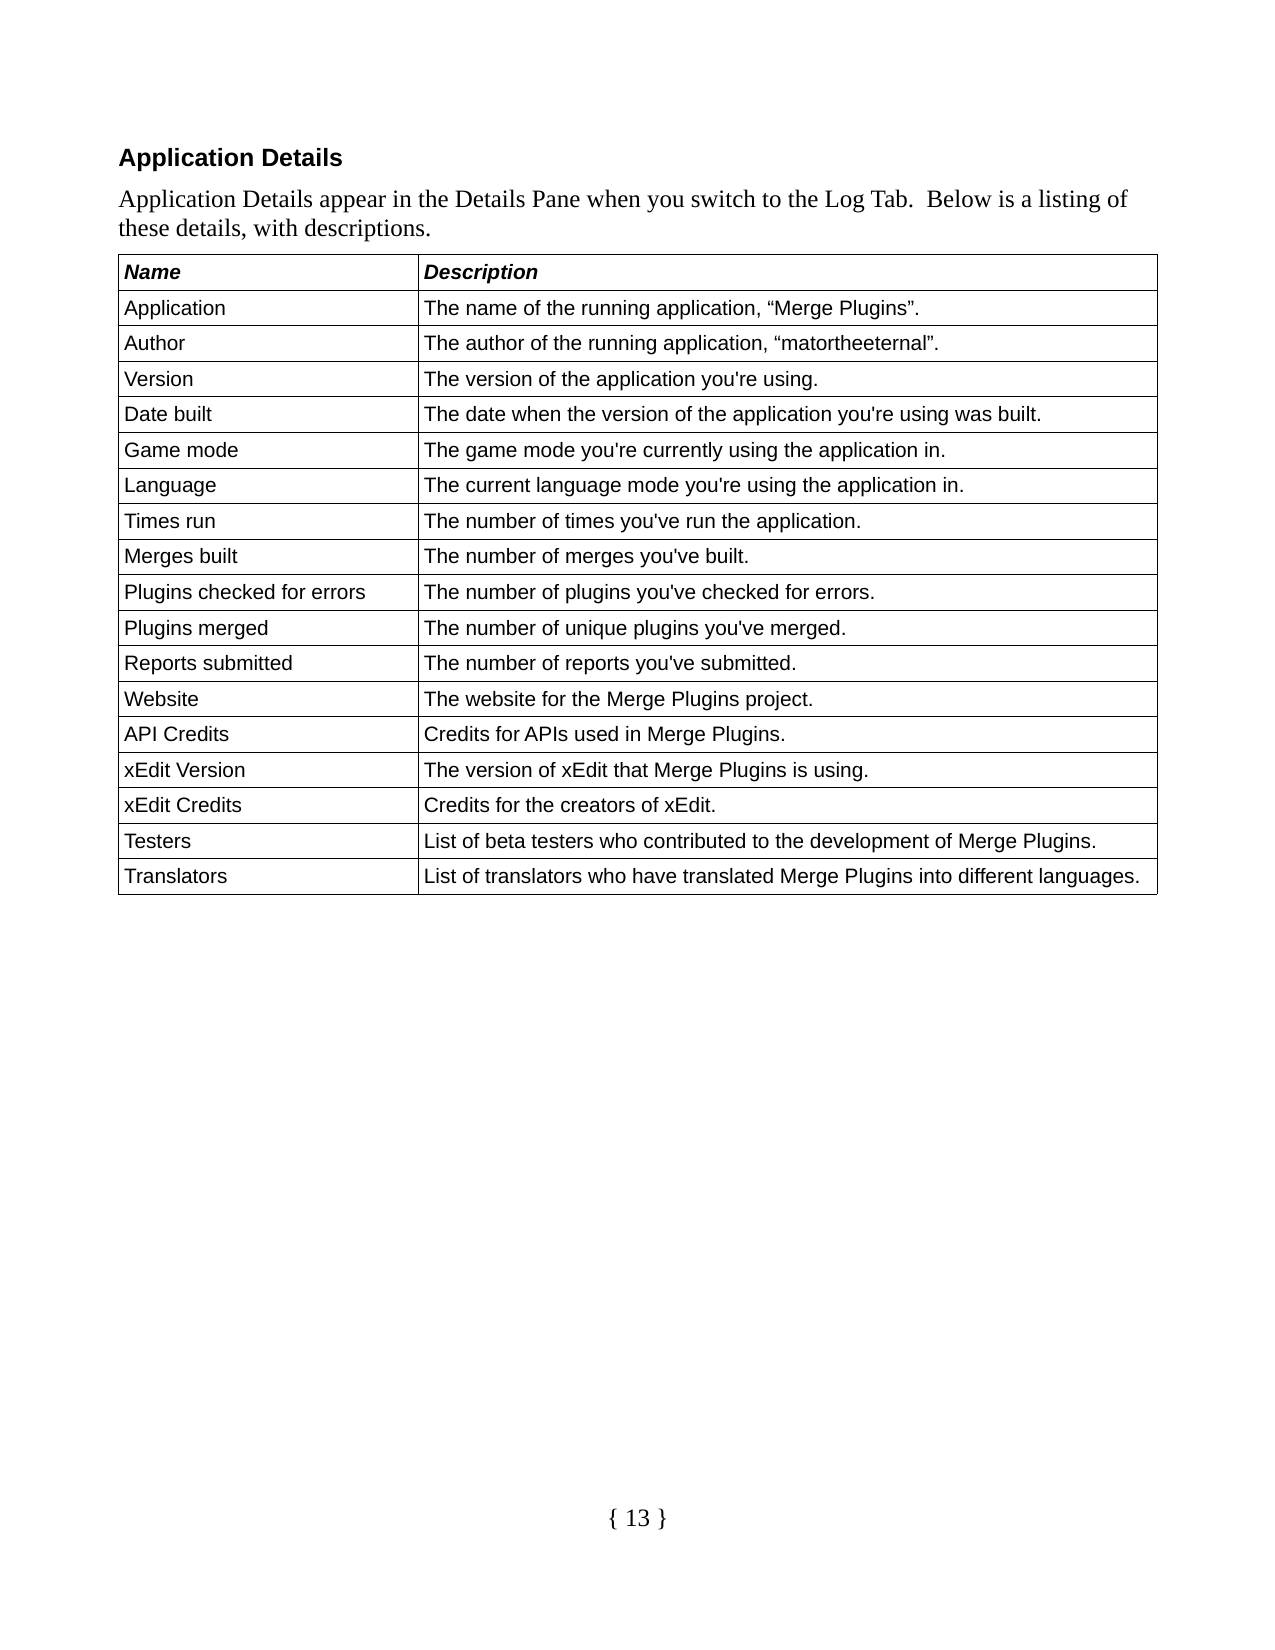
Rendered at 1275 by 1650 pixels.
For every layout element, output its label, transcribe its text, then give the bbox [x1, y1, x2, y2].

table_cell Plugins merged [119, 611, 418, 645]
table_cell List of beta testers who contributed to the development of Merge Plugins. [419, 824, 1157, 858]
table_header Description [419, 255, 1157, 290]
table_cell xEdit Credits [119, 788, 418, 823]
table_cell Language [119, 469, 418, 503]
table_cell Credits for APIs used in Merge Plugins. [419, 717, 1157, 752]
subtitle Application Details [118, 143, 1157, 172]
table_cell The website for the Merge Plugins project. [419, 682, 1157, 716]
table_cell The current language mode you're using the application in. [419, 469, 1157, 503]
table_cell Application [119, 291, 418, 325]
table_cell The version of the application you're using. [419, 362, 1157, 396]
table_cell The author of the running application, “matortheeternal”. [419, 326, 1157, 361]
table_cell The number of reports you've submitted. [419, 646, 1157, 681]
table_cell The number of unique plugins you've merged. [419, 611, 1157, 645]
table_cell xEdit Version [119, 753, 418, 787]
table_header Name [119, 255, 418, 290]
table_cell The number of plugins you've checked for errors. [419, 575, 1157, 609]
table_cell The date when the version of the application you're using was built. [419, 397, 1157, 432]
table_cell Game mode [119, 433, 418, 467]
table_cell The name of the running application, “Merge Plugins”. [419, 291, 1157, 325]
table_cell Translators [119, 859, 418, 894]
text Application Details appear in the Details Pane when you switch to the Log Tab. Below is a listing of these details, with descriptions. [118, 184, 1157, 242]
table_cell The version of xEdit that Merge Plugins is using. [419, 753, 1157, 787]
table_cell Plugins checked for errors [119, 575, 418, 609]
table_cell Date built [119, 397, 418, 432]
table_cell Testers [119, 824, 418, 858]
table_cell Author [119, 326, 418, 361]
table_cell List of translators who have translated Merge Plugins into different languages. [419, 859, 1157, 894]
table_cell The number of merges you've built. [419, 540, 1157, 574]
table_cell Website [119, 682, 418, 716]
table_cell The game mode you're currently using the application in. [419, 433, 1157, 467]
table_cell API Credits [119, 717, 418, 752]
table_cell Reports submitted [119, 646, 418, 681]
table_cell Version [119, 362, 418, 396]
table_cell Times run [119, 504, 418, 538]
table_cell Credits for the creators of xEdit. [419, 788, 1157, 823]
table_cell The number of times you've run the application. [419, 504, 1157, 538]
table_cell Merges built [119, 540, 418, 574]
